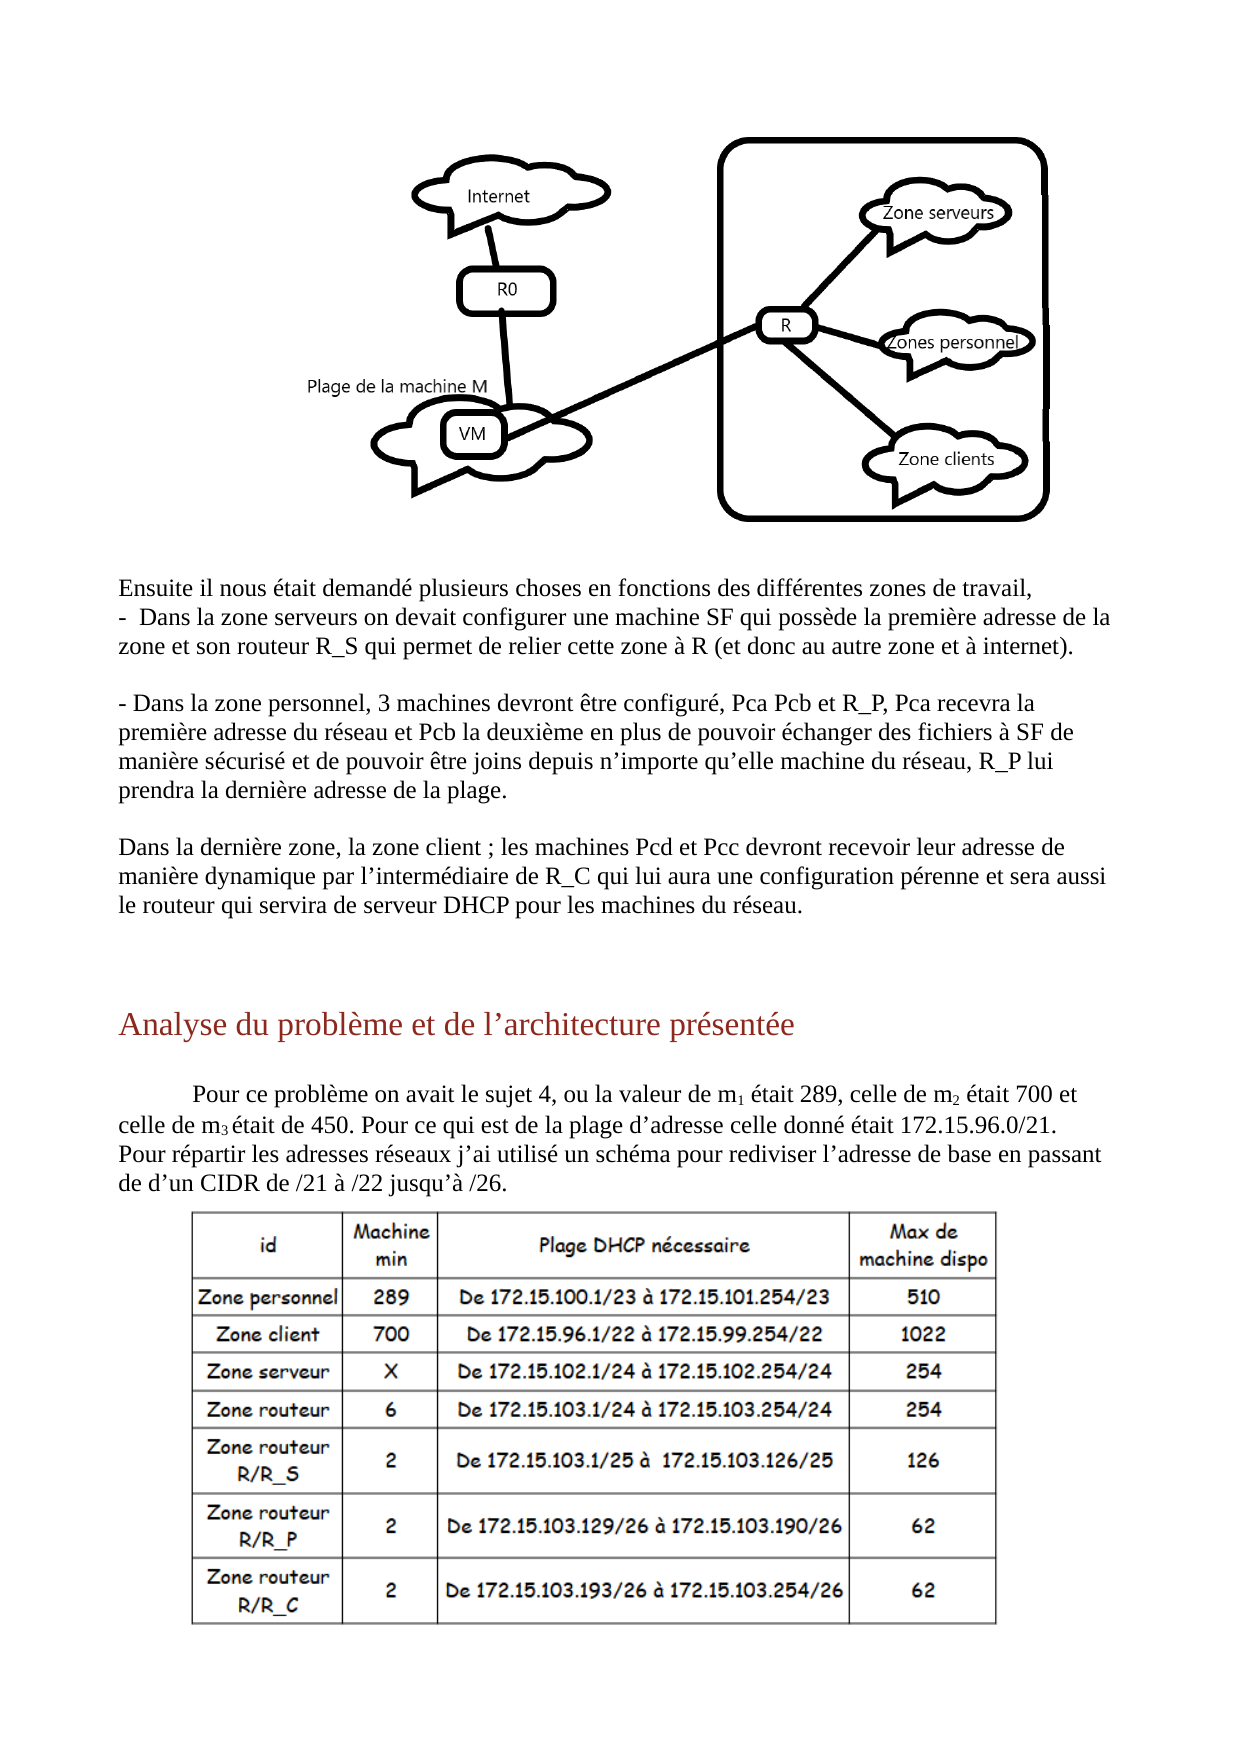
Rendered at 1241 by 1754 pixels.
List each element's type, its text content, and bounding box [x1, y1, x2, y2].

text Ensuite il nous était demandé plusieurs choses en fonctions des différentes zones de travail, [118, 573, 1122, 602]
text - Dans la zone personnel, 3 machines devront être configuré, Pca Pcb et R_P, Pca recevra la première adresse du réseau et Pcb la deuxième en plus de pouvoir échanger des fichiers à SF de manière sécurisé et de pouvoir être joins depuis n’importe qu’elle machine du réseau, R_P lui prendra la dernière adresse de la plage. [118, 688, 1122, 803]
text Analyse du problème et de l’architecture présentée [118, 1005, 1122, 1043]
text - Dans la zone serveurs on devait configurer une machine SF qui possède la première adresse de la zone et son routeur R_S qui permet de relier cette zone à R (et donc au autre zone et à internet). [118, 602, 1122, 660]
text Pour ce problème on avait le sujet 4, ou la valeur de m1 était 289, celle de m2 était 700 et celle de m3 était de 450. Pour ce qui est de la plage d’adresse celle donné était 172.15.96.0/21. [118, 1072, 1122, 1139]
text Pour répartir les adresses réseaux j’ai utilisé un schéma pour rediviser l’adresse de base en passant de d’un CIDR de /21 à /22 jusqu’à /26. [118, 1139, 1122, 1196]
picture [188, 1209, 999, 1626]
picture [162, 118, 1078, 545]
text Dans la dernière zone, la zone client ; les machines Pcd et Pcc devront recevoir leur adresse de manière dynamique par l’intermédiaire de R_C qui lui aura une configuration pérenne et sera aussi le routeur qui servira de serveur DHCP pour les machines du réseau. [118, 832, 1122, 918]
